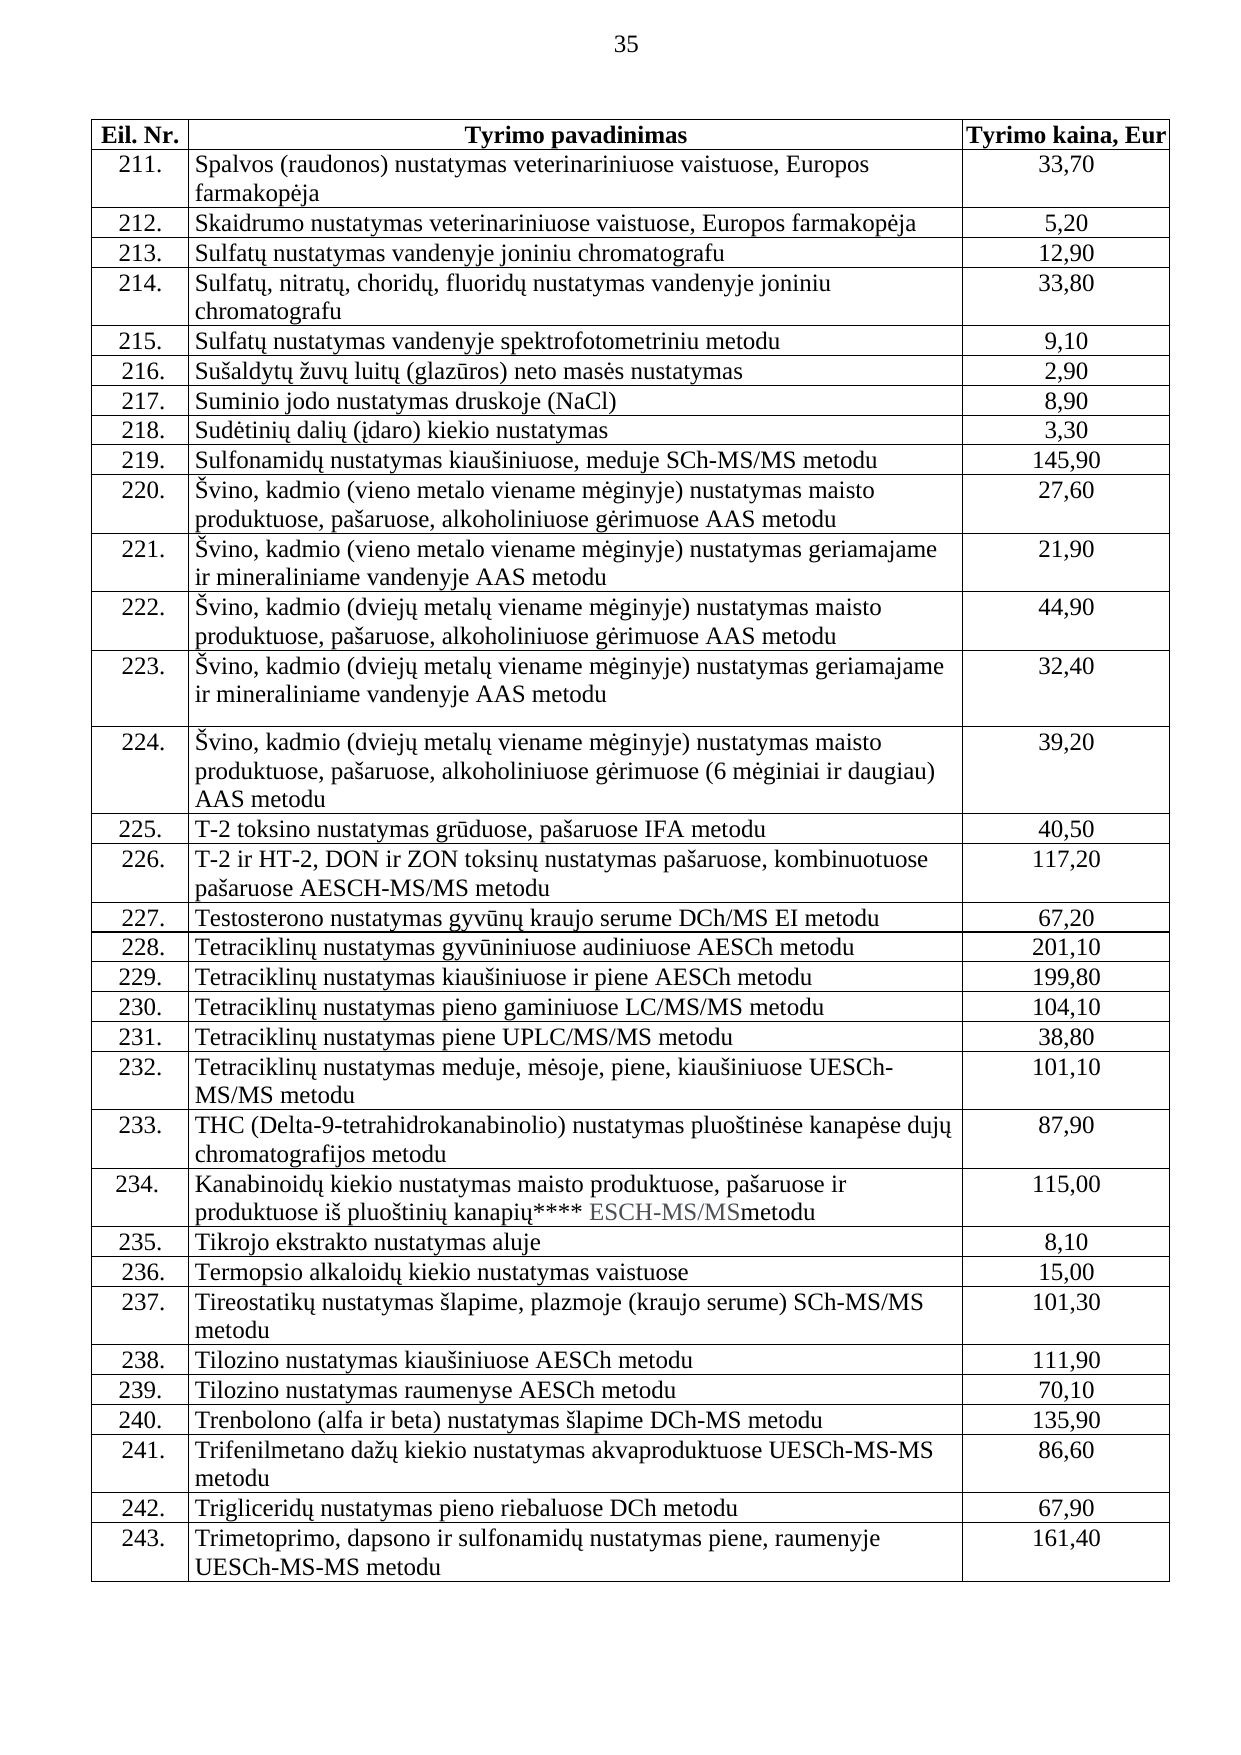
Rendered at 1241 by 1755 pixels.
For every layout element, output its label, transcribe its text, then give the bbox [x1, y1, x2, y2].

table_cell 117,20 [963, 844, 1169, 902]
table_cell Tireostatikų nustatymas šlapime, plazmoje (kraujo serume) SCh-MS/MS metodu [189, 1287, 962, 1344]
table_cell 86,60 [963, 1435, 1169, 1492]
table_cell 221. [92, 534, 188, 591]
table_cell 39,20 [963, 727, 1169, 813]
table_cell 242. [92, 1493, 188, 1522]
table_cell 199,80 [963, 962, 1169, 991]
table_cell 217. [92, 386, 188, 414]
table_cell Suminio jodo nustatymas druskoje (NaCl) [189, 386, 962, 414]
table_cell 229. [92, 962, 188, 991]
table_cell Tetraciklinų nustatymas pieno gaminiuose LC/MS/MS metodu [189, 992, 962, 1021]
table_cell 70,10 [963, 1375, 1169, 1404]
table_cell 111,90 [963, 1345, 1169, 1374]
table_cell 33,70 [963, 150, 1169, 207]
table_cell Trifenilmetano dažų kiekio nustatymas akvaproduktuose UESCh-MS-MS metodu [189, 1435, 962, 1492]
table_cell 231. [92, 1022, 188, 1051]
table_cell 236. [92, 1257, 188, 1286]
table_cell Sulfatų, nitratų, choridų, fluoridų nustatymas vandenyje joniniu chromatografu [189, 268, 962, 325]
table_cell THC (Delta-9-tetrahidrokanabinolio) nustatymas pluoštinėse kanapėse dujų chromatografijos metodu [189, 1110, 962, 1168]
table_cell Kanabinoidų kiekio nustatymas maisto produktuose, pašaruose ir produktuose iš pluoštinių kanapių**** ESCH-MS/MSmetodu [189, 1169, 962, 1226]
table_cell Sulfatų nustatymas vandenyje spektrofotometriniu metodu [189, 326, 962, 355]
table_cell 211. [92, 150, 188, 207]
table_cell 224. [92, 727, 188, 813]
table_cell 5,20 [963, 208, 1169, 237]
table_cell 234. [92, 1169, 188, 1226]
table_cell 212. [92, 208, 188, 237]
table_cell 101,30 [963, 1287, 1169, 1344]
table_header Eil. Nr. [92, 120, 188, 148]
table_header Tyrimo kaina, Eur [963, 120, 1169, 148]
table_cell 33,80 [963, 268, 1169, 325]
table_cell Tetraciklinų nustatymas kiaušiniuose ir piene AESCh metodu [189, 962, 962, 991]
table_cell 115,00 [963, 1169, 1169, 1226]
table_header Tyrimo pavadinimas [189, 120, 962, 148]
table_cell Trigliceridų nustatymas pieno riebaluose DCh metodu [189, 1493, 962, 1522]
table_cell 104,10 [963, 992, 1169, 1021]
table_cell 223. [92, 651, 188, 726]
table_cell 27,60 [963, 475, 1169, 533]
table_cell 230. [92, 992, 188, 1021]
table_cell 201,10 [963, 933, 1169, 961]
table_cell 220. [92, 475, 188, 533]
table_cell Tetraciklinų nustatymas meduje, mėsoje, piene, kiaušiniuose UESCh-MS/MS metodu [189, 1052, 962, 1109]
table_cell 2,90 [963, 356, 1169, 385]
table_cell Sušaldytų žuvų luitų (glazūros) neto masės nustatymas [189, 356, 962, 385]
table_cell Spalvos (raudonos) nustatymas veterinariniuose vaistuose, Europos farmakopėja [189, 150, 962, 207]
table_cell 215. [92, 326, 188, 355]
table_cell 237. [92, 1287, 188, 1344]
table_cell 218. [92, 416, 188, 444]
table_cell Švino, kadmio (dviejų metalų viename mėginyje) nustatymas maisto produktuose, pašaruose, alkoholiniuose gėrimuose AAS metodu [189, 592, 962, 650]
table_cell 233. [92, 1110, 188, 1168]
table_cell 32,40 [963, 651, 1169, 726]
table_cell Švino, kadmio (dviejų metalų viename mėginyje) nustatymas geriamajame ir mineraliniame vandenyje AAS metodu [189, 651, 962, 726]
table_cell 225. [92, 814, 188, 843]
table_cell Sulfatų nustatymas vandenyje joniniu chromatografu [189, 238, 962, 267]
table_cell 227. [92, 903, 188, 931]
table_cell 21,90 [963, 534, 1169, 591]
table_cell Tetraciklinų nustatymas gyvūniniuose audiniuose AESCh metodu [189, 933, 962, 961]
table_cell Švino, kadmio (vieno metalo viename mėginyje) nustatymas geriamajame ir mineraliniame vandenyje AAS metodu [189, 534, 962, 591]
table_cell 219. [92, 445, 188, 474]
table_cell Sudėtinių dalių (įdaro) kiekio nustatymas [189, 416, 962, 444]
table_cell 216. [92, 356, 188, 385]
table_cell T-2 ir HT-2, DON ir ZON toksinų nustatymas pašaruose, kombinuotuose pašaruose AESCH-MS/MS metodu [189, 844, 962, 902]
table_cell 214. [92, 268, 188, 325]
table_cell 145,90 [963, 445, 1169, 474]
table_cell Sulfonamidų nustatymas kiaušiniuose, meduje SCh-MS/MS metodu [189, 445, 962, 474]
table_cell 12,90 [963, 238, 1169, 267]
table_cell 15,00 [963, 1257, 1169, 1286]
table_cell 222. [92, 592, 188, 650]
table_cell 67,90 [963, 1493, 1169, 1522]
table_cell 87,90 [963, 1110, 1169, 1168]
table_cell Termopsio alkaloidų kiekio nustatymas vaistuose [189, 1257, 962, 1286]
table_cell 3,30 [963, 416, 1169, 444]
table_cell 226. [92, 844, 188, 902]
table_cell Testosterono nustatymas gyvūnų kraujo serume DCh/MS EI metodu [189, 903, 962, 931]
table_cell 8,90 [963, 386, 1169, 414]
table_cell 243. [92, 1523, 188, 1581]
table_cell 238. [92, 1345, 188, 1374]
table_cell 9,10 [963, 326, 1169, 355]
table_cell Švino, kadmio (vieno metalo viename mėginyje) nustatymas maisto produktuose, pašaruose, alkoholiniuose gėrimuose AAS metodu [189, 475, 962, 533]
table_cell Tetraciklinų nustatymas piene UPLC/MS/MS metodu [189, 1022, 962, 1051]
table_cell 241. [92, 1435, 188, 1492]
table_cell 240. [92, 1405, 188, 1434]
table_cell 213. [92, 238, 188, 267]
table_cell Tikrojo ekstrakto nustatymas aluje [189, 1227, 962, 1256]
table_cell Trenbolono (alfa ir beta) nustatymas šlapime DCh-MS metodu [189, 1405, 962, 1434]
table_cell 232. [92, 1052, 188, 1109]
table_cell 228. [92, 933, 188, 961]
table_cell 161,40 [963, 1523, 1169, 1581]
table_cell 239. [92, 1375, 188, 1404]
table_cell 135,90 [963, 1405, 1169, 1434]
table_cell Skaidrumo nustatymas veterinariniuose vaistuose, Europos farmakopėja [189, 208, 962, 237]
table_cell 67,20 [963, 903, 1169, 931]
table_cell 235. [92, 1227, 188, 1256]
table_cell 44,90 [963, 592, 1169, 650]
table_cell 38,80 [963, 1022, 1169, 1051]
table_cell Trimetoprimo, dapsono ir sulfonamidų nustatymas piene, raumenyje UESCh-MS-MS metodu [189, 1523, 962, 1581]
table_cell 8,10 [963, 1227, 1169, 1256]
table_cell 40,50 [963, 814, 1169, 843]
table_cell 101,10 [963, 1052, 1169, 1109]
table_cell Tilozino nustatymas raumenyse AESCh metodu [189, 1375, 962, 1404]
table_cell T-2 toksino nustatymas grūduose, pašaruose IFA metodu [189, 814, 962, 843]
table_cell Tilozino nustatymas kiaušiniuose AESCh metodu [189, 1345, 962, 1374]
table_cell Švino, kadmio (dviejų metalų viename mėginyje) nustatymas maisto produktuose, pašaruose, alkoholiniuose gėrimuose (6 mėginiai ir daugiau) AAS metodu [189, 727, 962, 813]
